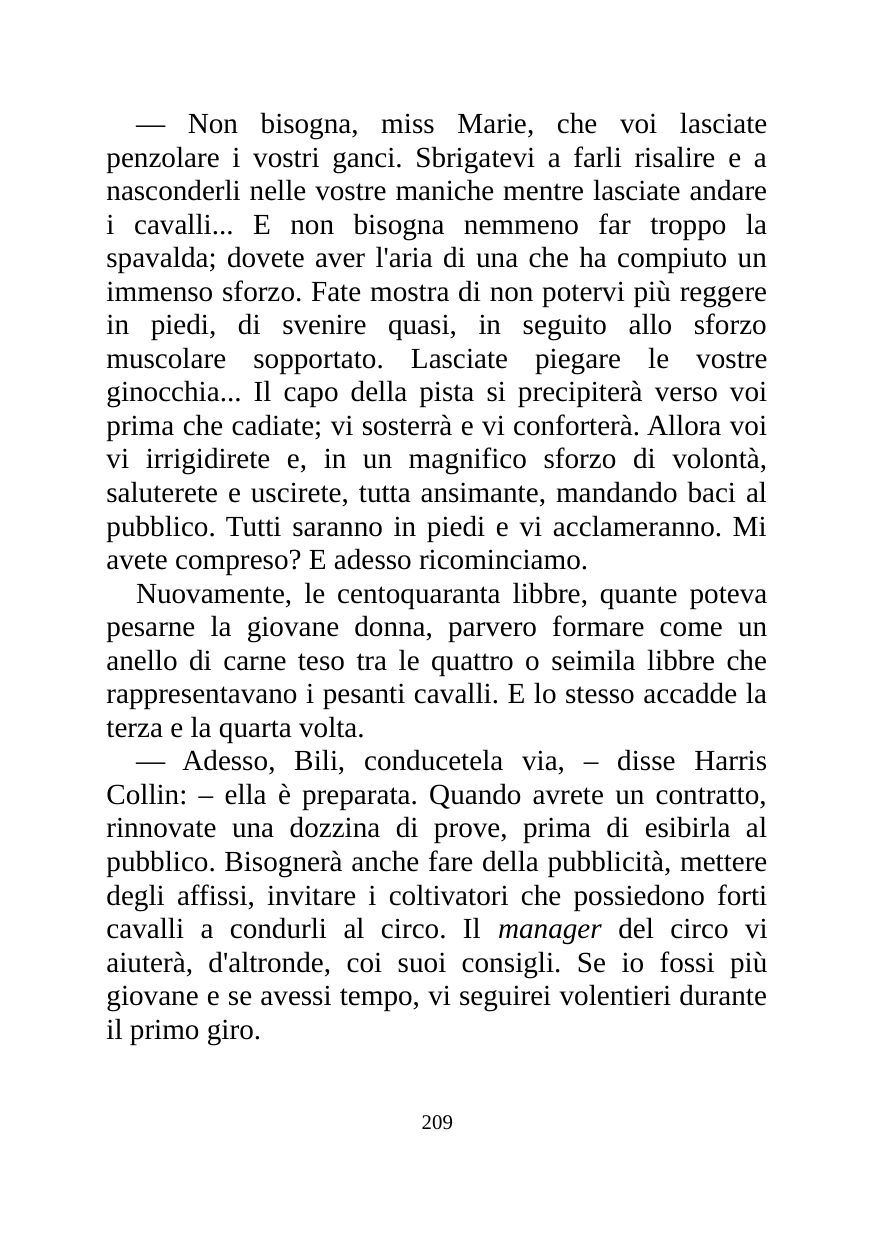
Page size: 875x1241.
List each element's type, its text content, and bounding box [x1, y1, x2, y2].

text — Non bisogna, miss Marie, che voi lasciate penzolare i vostri ganci. Sbrigatevi a farli risalire e a nasconderli nelle vostre maniche mentre lasciate andare i cavalli... E non bisogna nemmeno far troppo la spavalda; dovete aver l'aria di una che ha compiuto un immenso sforzo. Fate mostra di non potervi più reggere in piedi, di svenire quasi, in seguito allo sforzo muscolare sopportato. Lasciate piegare le vostre ginocchia... Il capo della pista si precipiterà verso voi prima che cadiate; vi sosterrà e vi conforterà. Allora voi vi irrigidirete e, in un magnifico sforzo di volontà, saluterete e uscirete, tutta ansimante, mandando baci al pubblico. Tutti saranno in piedi e vi acclameranno. Mi avete compreso? E adesso ricominciamo. [106, 106, 768, 576]
text — Adesso, Bili, conducetela via, – disse Harris Collin: – ella è preparata. Quando avrete un contratto, rinnovate una dozzina di prove, prima di esibirla al pubblico. Bisognerà anche fare della pubblicità, mettere degli affissi, invitare i coltivatori che possiedono forti cavalli a condurli al circo. Il manager del circo vi aiuterà, d'altronde, coi suoi consigli. Se io fossi più giovane e se avessi tempo, vi seguirei volentieri durante il primo giro. [106, 743, 768, 1045]
text Nuovamente, le centoquaranta libbre, quante poteva pesarne la giovane donna, parvero formare come un anello di carne teso tra le quattro o seimila libbre che rappresentavano i pesanti cavalli. E lo stesso accadde la terza e la quarta volta. [106, 576, 768, 743]
